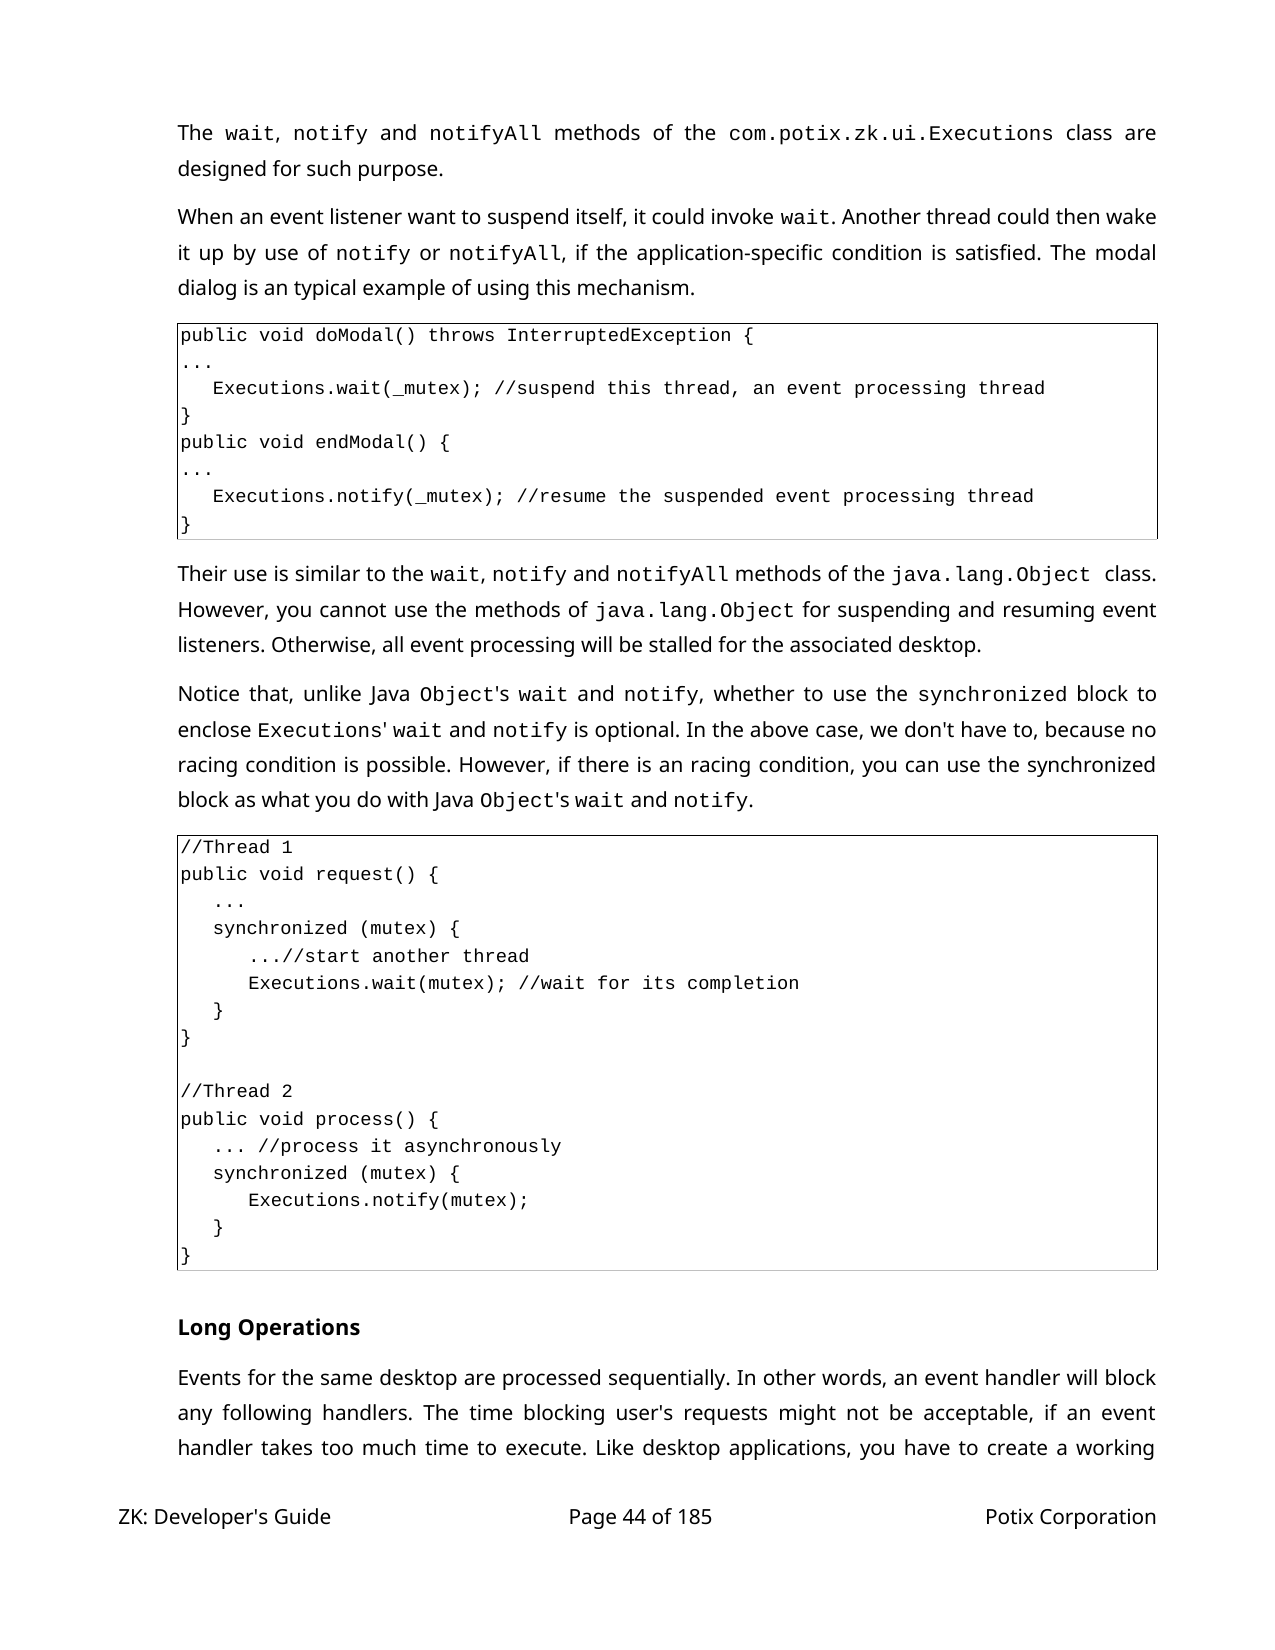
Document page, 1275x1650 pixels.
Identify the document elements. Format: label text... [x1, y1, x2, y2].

text ... [178, 457, 1157, 481]
text } [178, 998, 1157, 1022]
text Executions.notify(mutex); [178, 1188, 1157, 1212]
text Notice that, unlike Java Object's wait and notify, whether to use the synchronized block to enclose Executions' wait and notify is optional. In the above case, we don't have to, because no racing condition is possible. However, if there is an racing condition, you can use the synchronized block as what you do with Java Object's wait and notify. [177, 679, 1157, 814]
text synchronized (mutex) { [178, 1161, 1157, 1185]
text public void doModal() throws InterruptedException { [178, 324, 1157, 347]
text ... Executions.wait(_mutex); //suspend this thread, an event processing thread } [178, 349, 1157, 427]
text ... //process it asynchronously [178, 1134, 1157, 1158]
text } [178, 1025, 1157, 1049]
text //Thread 2 [178, 1079, 1157, 1104]
text Their use is similar to the wait, notify and notifyAll methods of the java.lang.Object class. However, you cannot use the methods of java.lang.Object for suspending and resuming event listeners. Otherwise, all event processing will be stalled for the associated desktop. [177, 559, 1157, 659]
text public void endModal() { [178, 430, 1157, 454]
text When an event listener want to suspend itself, it could invoke wait. Another thread could then wake it up by use of notify or notifyAll, if the application-specific condition is satisfied. The modal dialog is an typical example of using this mechanism. [177, 202, 1157, 302]
text public void process() { [178, 1107, 1157, 1131]
text Executions.wait(mutex); //wait for its completion [178, 971, 1157, 995]
text ...//start another thread [178, 943, 1157, 968]
text } [178, 511, 1157, 539]
text ... [178, 889, 1157, 913]
text //Thread 1 [178, 836, 1157, 859]
text } [178, 1242, 1157, 1270]
text Events for the same desktop are processed sequentially. In other words, an event handler will block any following handlers. The time blocking user's requests might not be acceptable, if an event handler takes too much time to execute. Like desktop applications, you have to create a working [177, 1363, 1157, 1462]
subtitle Long Operations [177, 1312, 1157, 1342]
text } [178, 1215, 1157, 1239]
text synchronized (mutex) { [178, 916, 1157, 941]
text The wait, notify and notifyAll methods of the com.potix.zk.ui.Executions class are designed for such purpose. [177, 118, 1157, 182]
text Executions.notify(_mutex); //resume the suspended event processing thread [178, 484, 1157, 508]
text public void request() { [178, 862, 1157, 886]
